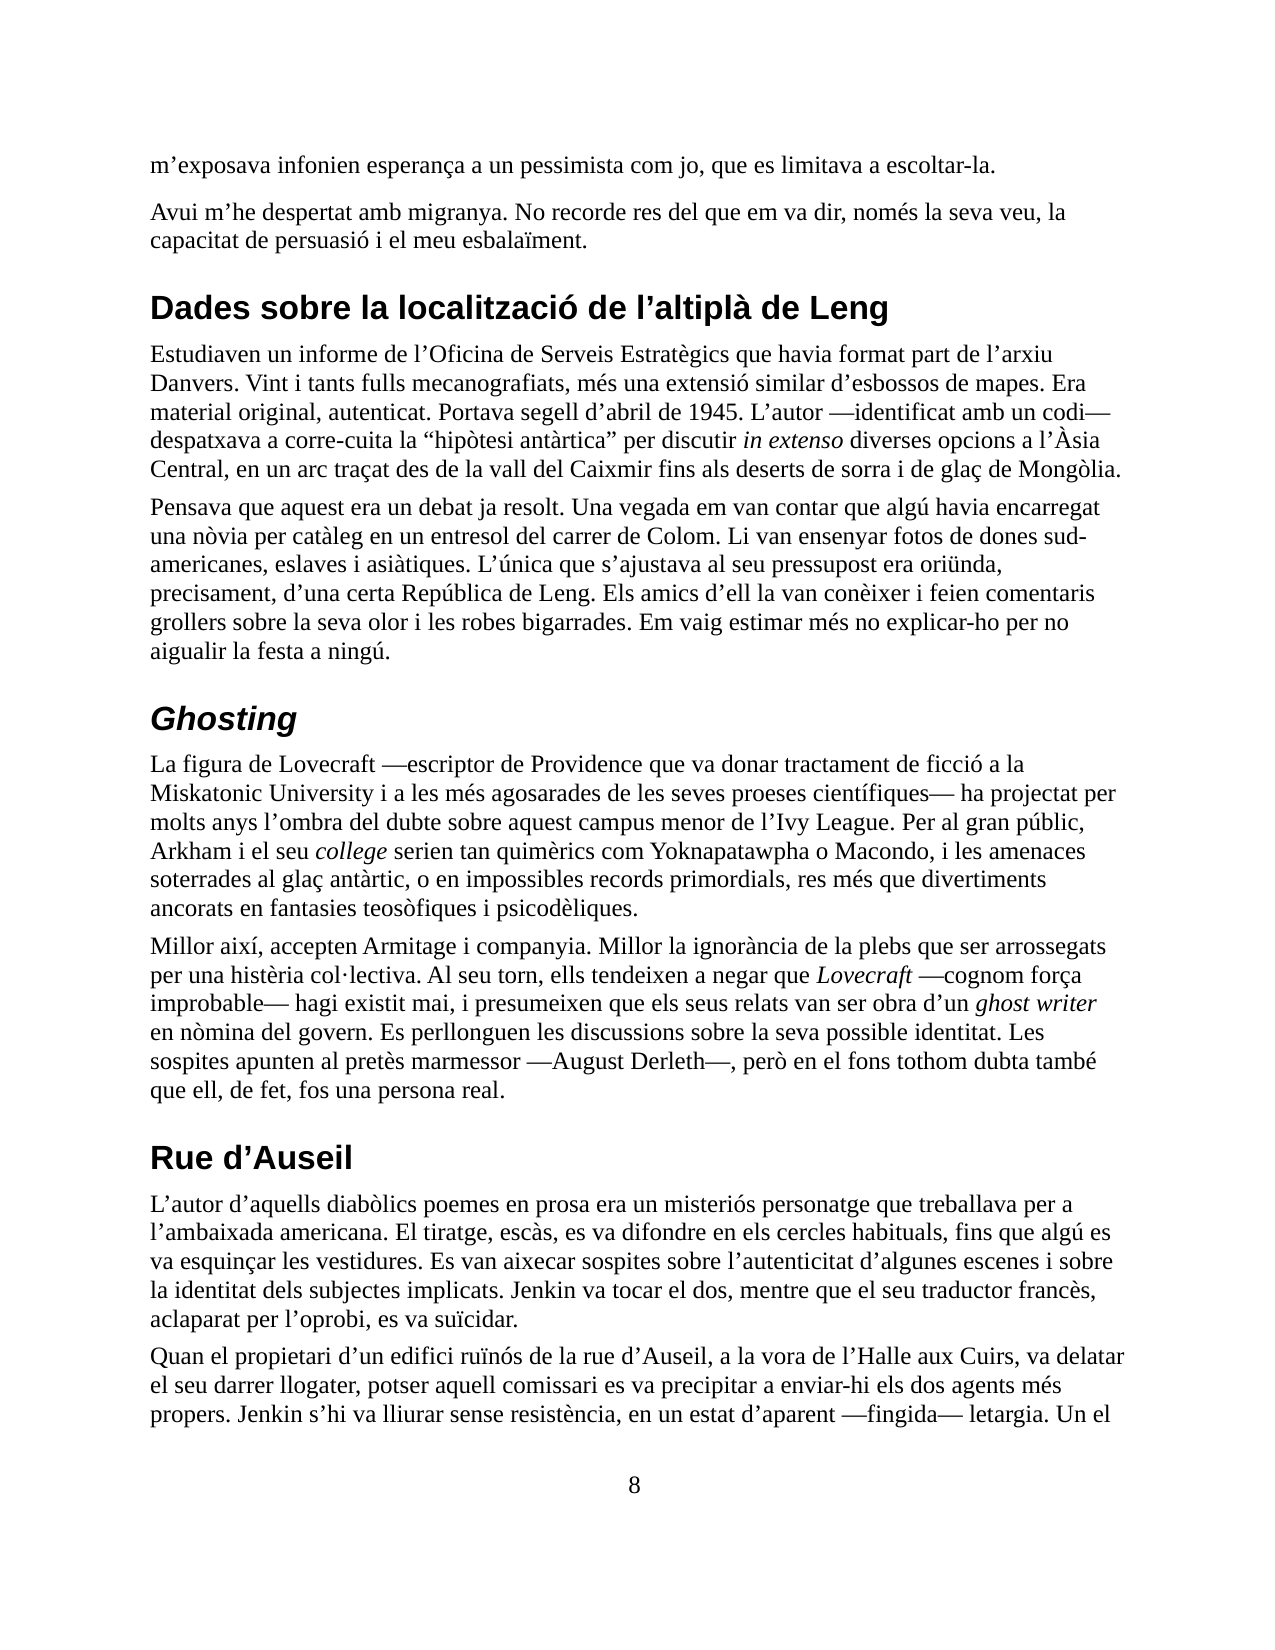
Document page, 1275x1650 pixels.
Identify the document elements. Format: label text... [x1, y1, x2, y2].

text Avui m’he despertat amb migranya. No recorde res del que em va dir, només la seva veu, la capacitat de persuasió i el meu esbalaïment. [150, 197, 1125, 254]
subtitle Dades sobre la localització de l’altiplà de Leng [150, 288, 1125, 327]
subtitle Ghosting [150, 698, 1125, 737]
text La figura de Lovecraft —escriptor de Providence que va donar tractament de ficció a la Miskatonic University i a les més agosarades de les seves proeses científiques— ha projectat per molts anys l’ombra del dubte sobre aquest campus menor de l’Ivy League. Per al gran públic, Arkham i el seu college serien tan quimèrics com Yoknapatawpha o Macondo, i les amenaces soterrades al glaç antàrtic, o en impossibles records primordials, res més que divertiments ancorats en fantasies teosòfiques i psicodèliques. [150, 749, 1125, 922]
text Pensava que aquest era un debat ja resolt. Una vegada em van contar que algú havia encarregat una nòvia per catàleg en un entresol del carrer de Colom. Li van ensenyar fotos de dones sud-americanes, eslaves i asiàtiques. L’única que s’ajustava al seu pressupost era oriünda, precisament, d’una certa República de Leng. Els amics d’ell la van conèixer i feien comentaris grollers sobre la seva olor i les robes bigarrades. Em vaig estimar més no explicar-ho per no aigualir la festa a ningú. [150, 492, 1125, 664]
subtitle Rue d’Auseil [150, 1137, 1125, 1176]
text Millor així, accepten Armitage i companyia. Millor la ignorància de la plebs que ser arrossegats per una histèria col·lectiva. Al seu torn, ells tendeixen a negar que Lovecraft —cognom força improbable— hagi existit mai, i presumeixen que els seus relats van ser obra d’un ghost writer en nòmina del govern. Es perllonguen les discussions sobre la seva possible identitat. Les sospites apunten al pretès marmessor —August Derleth—, però en el fons tothom dubta també que ell, de fet, fos una persona real. [150, 931, 1125, 1103]
text L’autor d’aquells diabòlics poemes en prosa era un misteriós personatge que treballava per a l’ambaixada americana. El tiratge, escàs, es va difondre en els cercles habituals, fins que algú es va esquinçar les vestidures. Es van aixecar sospites sobre l’autenticitat d’algunes escenes i sobre la identitat dels subjectes implicats. Jenkin va tocar el dos, mentre que el seu traductor francès, aclaparat per l’oprobi, es va suïcidar. [150, 1189, 1125, 1332]
text m’exposava infonien esperança a un pessimista com jo, que es limitava a escoltar-la. [150, 150, 1125, 179]
text Estudiaven un informe de l’Oficina de Serveis Estratègics que havia format part de l’arxiu Danvers. Vint i tants fulls mecanografiats, més una extensió similar d’esbossos de mapes. Era material original, autenticat. Portava segell d’abril de 1945. L’autor —identificat amb un codi— despatxava a corre-cuita la “hipòtesi antàrtica” per discutir in extenso diverses opcions a l’Àsia Central, en un arc traçat des de la vall del Caixmir fins als deserts de sorra i de glaç de Mongòlia. [150, 339, 1125, 483]
text Quan el propietari d’un edifici ruïnós de la rue d’Auseil, a la vora de l’Halle aux Cuirs, va delatar el seu darrer llogater, potser aquell comissari es va precipitar a enviar-hi els dos agents més propers. Jenkin s’hi va lliurar sense resistència, en un estat d’aparent —fingida— letargia. Un el [150, 1341, 1125, 1428]
